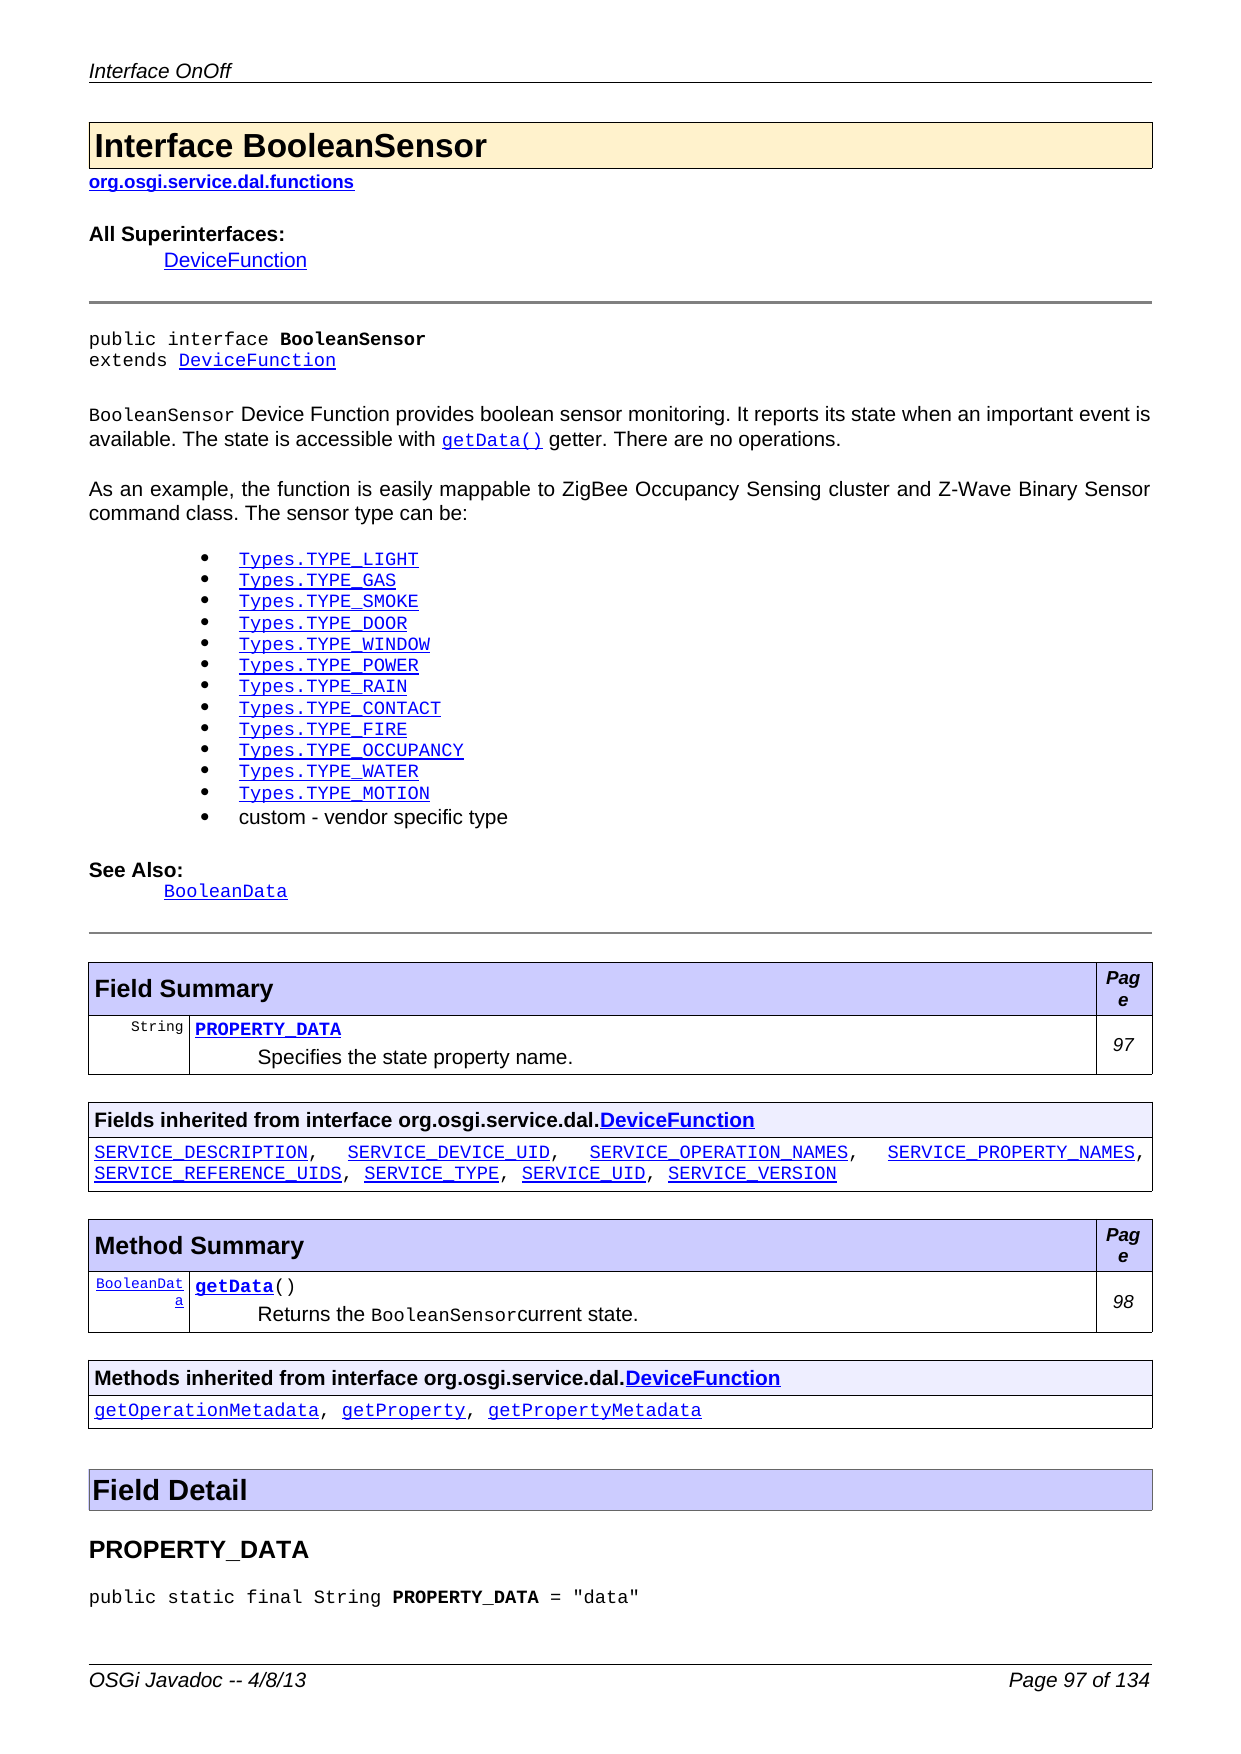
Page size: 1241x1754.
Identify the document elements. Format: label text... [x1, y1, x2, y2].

text public static final String PROPERTY_DATA = "data" [88, 1588, 1152, 1609]
table_cell getOperationMetadata, getProperty, getPropertyMetadata [89, 1396, 1152, 1427]
text As an example, the function is easily mappable to ZigBee Occupancy Sensing cluster and Z-Wave Binary Sensor command class. The sensor type can be: [88, 477, 1152, 525]
table_cell 98 [1097, 1272, 1152, 1332]
table_cell getData() Returns the BooleanSensorcurrent state. [190, 1272, 1096, 1332]
list Types.TYPE_WATER [201, 762, 1152, 783]
table_header Page [1097, 963, 1152, 1015]
text BooleanSensor Device Function provides boolean sensor monitoring. It reports its state when an important event is available. The state is accessible with getData() getter. There are no operations. [88, 401, 1152, 452]
table_header Page [1097, 1220, 1152, 1271]
list Types.TYPE_GAS [201, 571, 1152, 592]
table_header Methods inherited from interface org.osgi.service.dal.DeviceFunction [89, 1361, 1152, 1395]
table_cell String [89, 1016, 189, 1074]
list Types.TYPE_POWER [201, 656, 1152, 677]
text See Also: [88, 858, 1152, 882]
text public interface BooleanSensor [88, 330, 1152, 351]
table_header Fields inherited from interface org.osgi.service.dal.DeviceFunction [89, 1103, 1152, 1137]
list Types.TYPE_OCCUPANCY [201, 741, 1152, 762]
list Types.TYPE_DOOR [201, 613, 1152, 635]
table_cell PROPERTY_DATA Specifies the state property name. [190, 1016, 1096, 1074]
table_cell SERVICE_DESCRIPTION, SERVICE_DEVICE_UID, SERVICE_OPERATION_NAMES, SERVICE_PROPERTY_NAMES, SERVICE_REFERENCE_UIDS, SERVICE_TYPE, SERVICE_UID, SERVICE_VERSION [89, 1138, 1152, 1191]
list Types.TYPE_RAIN [201, 677, 1152, 698]
list Types.TYPE_MOTION [201, 783, 1152, 805]
text BooleanData [163, 882, 1152, 903]
table_cell 98 [1097, 1016, 1152, 1074]
text org.osgi.service.dal.functions [88, 171, 1152, 193]
text DeviceFunction [163, 248, 1152, 272]
table_header Method Summary [89, 1220, 1096, 1271]
list custom - vendor specific type [201, 805, 1152, 829]
subtitle All Superinterfaces: [88, 222, 1152, 246]
table_cell BooleanData [89, 1272, 189, 1332]
list Types.TYPE_FIRE [201, 720, 1152, 741]
table_header Field Summary [89, 963, 1096, 1015]
list Types.TYPE_SMOKE [201, 592, 1152, 613]
list Types.TYPE_WINDOW [201, 635, 1152, 656]
list Types.TYPE_CONTACT [201, 698, 1152, 720]
subtitle Interface BooleanSensor [90, 123, 1152, 168]
text extends DeviceFunction [88, 351, 1152, 372]
subtitle Field Detail [90, 1470, 1152, 1510]
subtitle PROPERTY_DATA [88, 1535, 1152, 1564]
list Types.TYPE_LIGHT [201, 550, 1152, 571]
